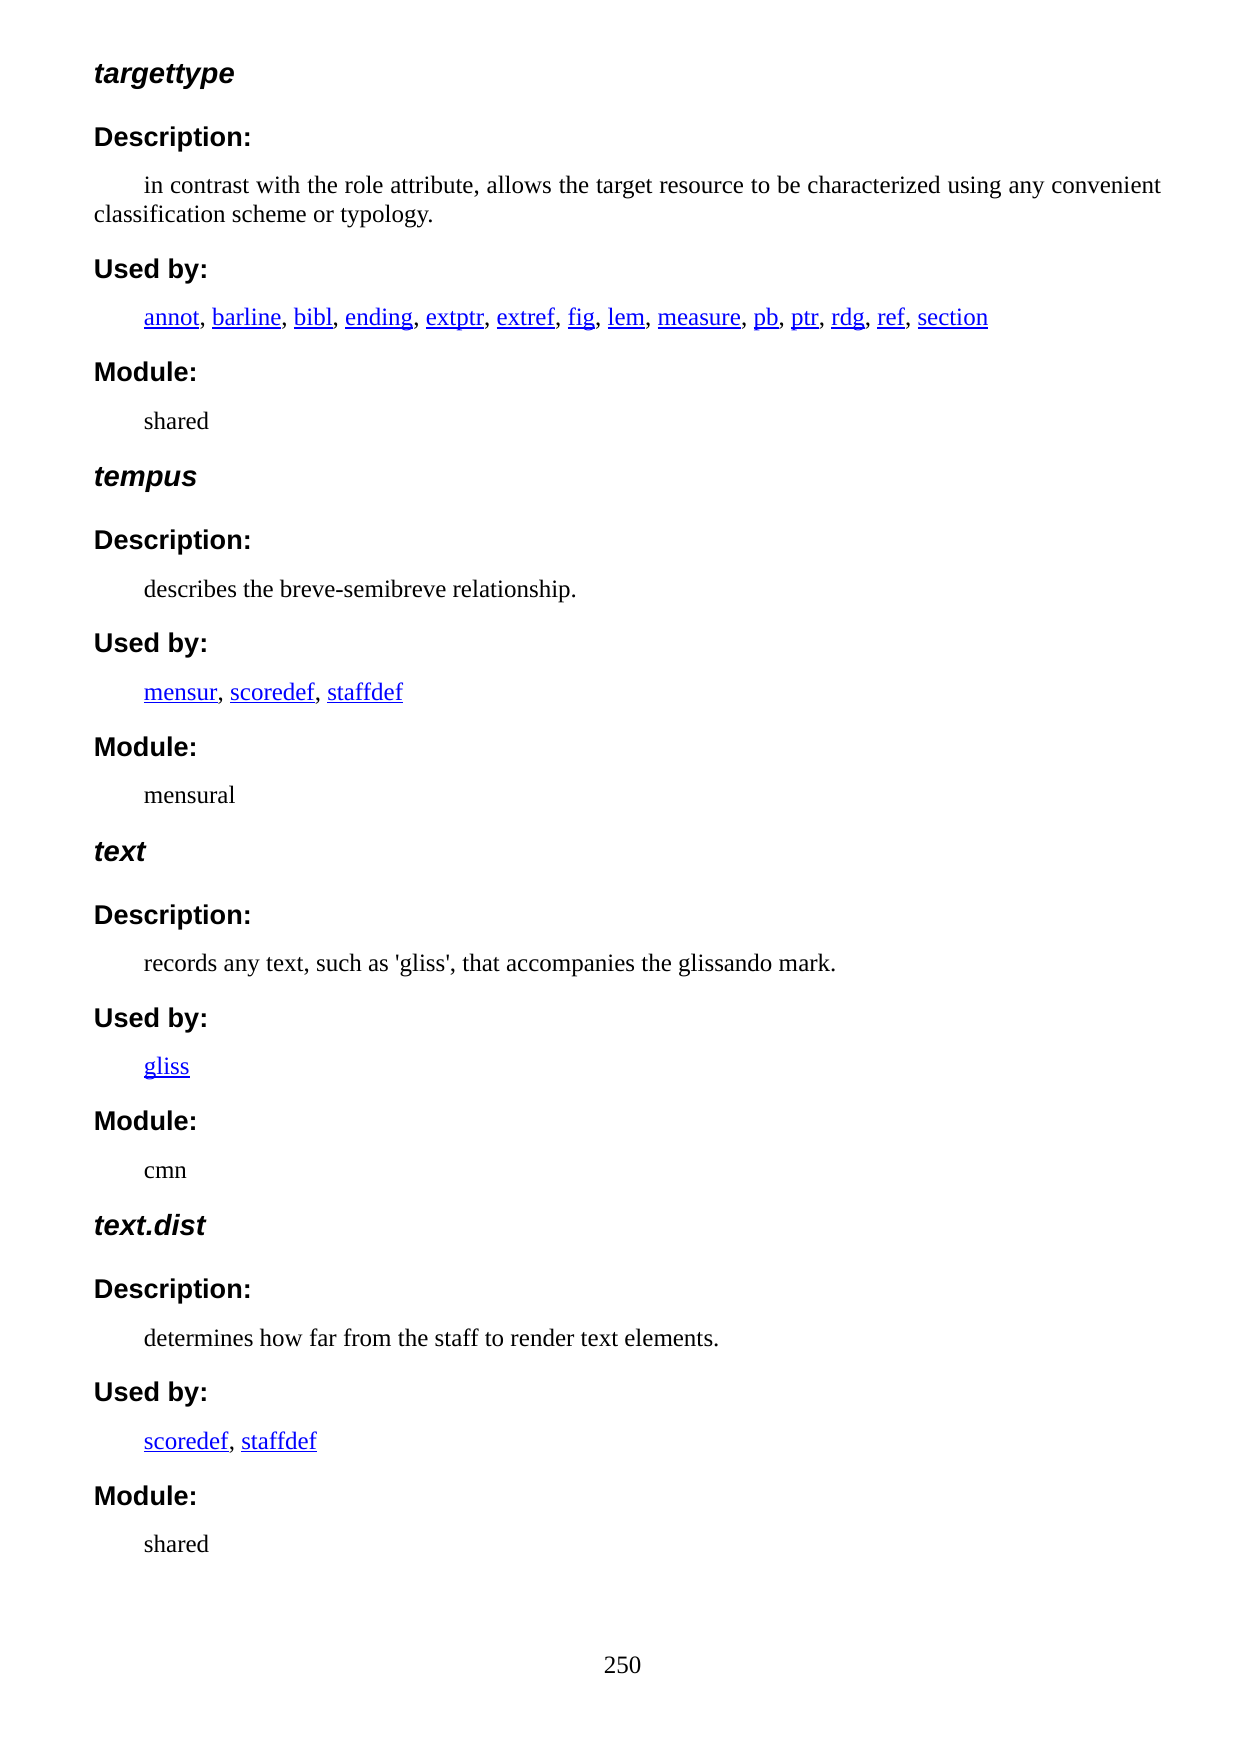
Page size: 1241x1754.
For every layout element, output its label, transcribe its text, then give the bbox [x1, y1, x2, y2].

subtitle Module: [94, 1105, 1162, 1136]
text shared [94, 406, 1162, 434]
text determines how far from the staff to render text elements. [94, 1323, 1162, 1351]
text shared [94, 1529, 1162, 1558]
text scoredef, staffdef [94, 1426, 1162, 1455]
subtitle tempus [94, 459, 1162, 493]
text cmn [94, 1155, 1162, 1183]
subtitle Used by: [94, 253, 1162, 284]
text mensural [94, 780, 1162, 809]
subtitle text [94, 834, 1162, 867]
text gliss [94, 1051, 1162, 1080]
subtitle Description: [94, 121, 1162, 152]
text annot, barline, bibl, ending, extptr, extref, fig, lem, measure, pb, ptr, rdg, ref, section [94, 302, 1162, 331]
subtitle Module: [94, 356, 1162, 387]
subtitle Used by: [94, 1002, 1162, 1033]
subtitle Module: [94, 1480, 1162, 1511]
text mensur, scoredef, staffdef [94, 677, 1162, 706]
subtitle Used by: [94, 627, 1162, 659]
subtitle Description: [94, 1273, 1162, 1304]
subtitle targettype [94, 56, 1162, 90]
text describes the breve-semibreve relationship. [94, 574, 1162, 602]
text in contrast with the role attribute, allows the target resource to be characterized using any convenient classification scheme or typology. [94, 171, 1162, 228]
subtitle text.dist [94, 1208, 1162, 1242]
subtitle Description: [94, 899, 1162, 930]
subtitle Module: [94, 731, 1162, 762]
text records any text, such as 'gliss', that accompanies the glissando mark. [94, 948, 1162, 977]
subtitle Used by: [94, 1376, 1162, 1408]
subtitle Description: [94, 524, 1162, 556]
